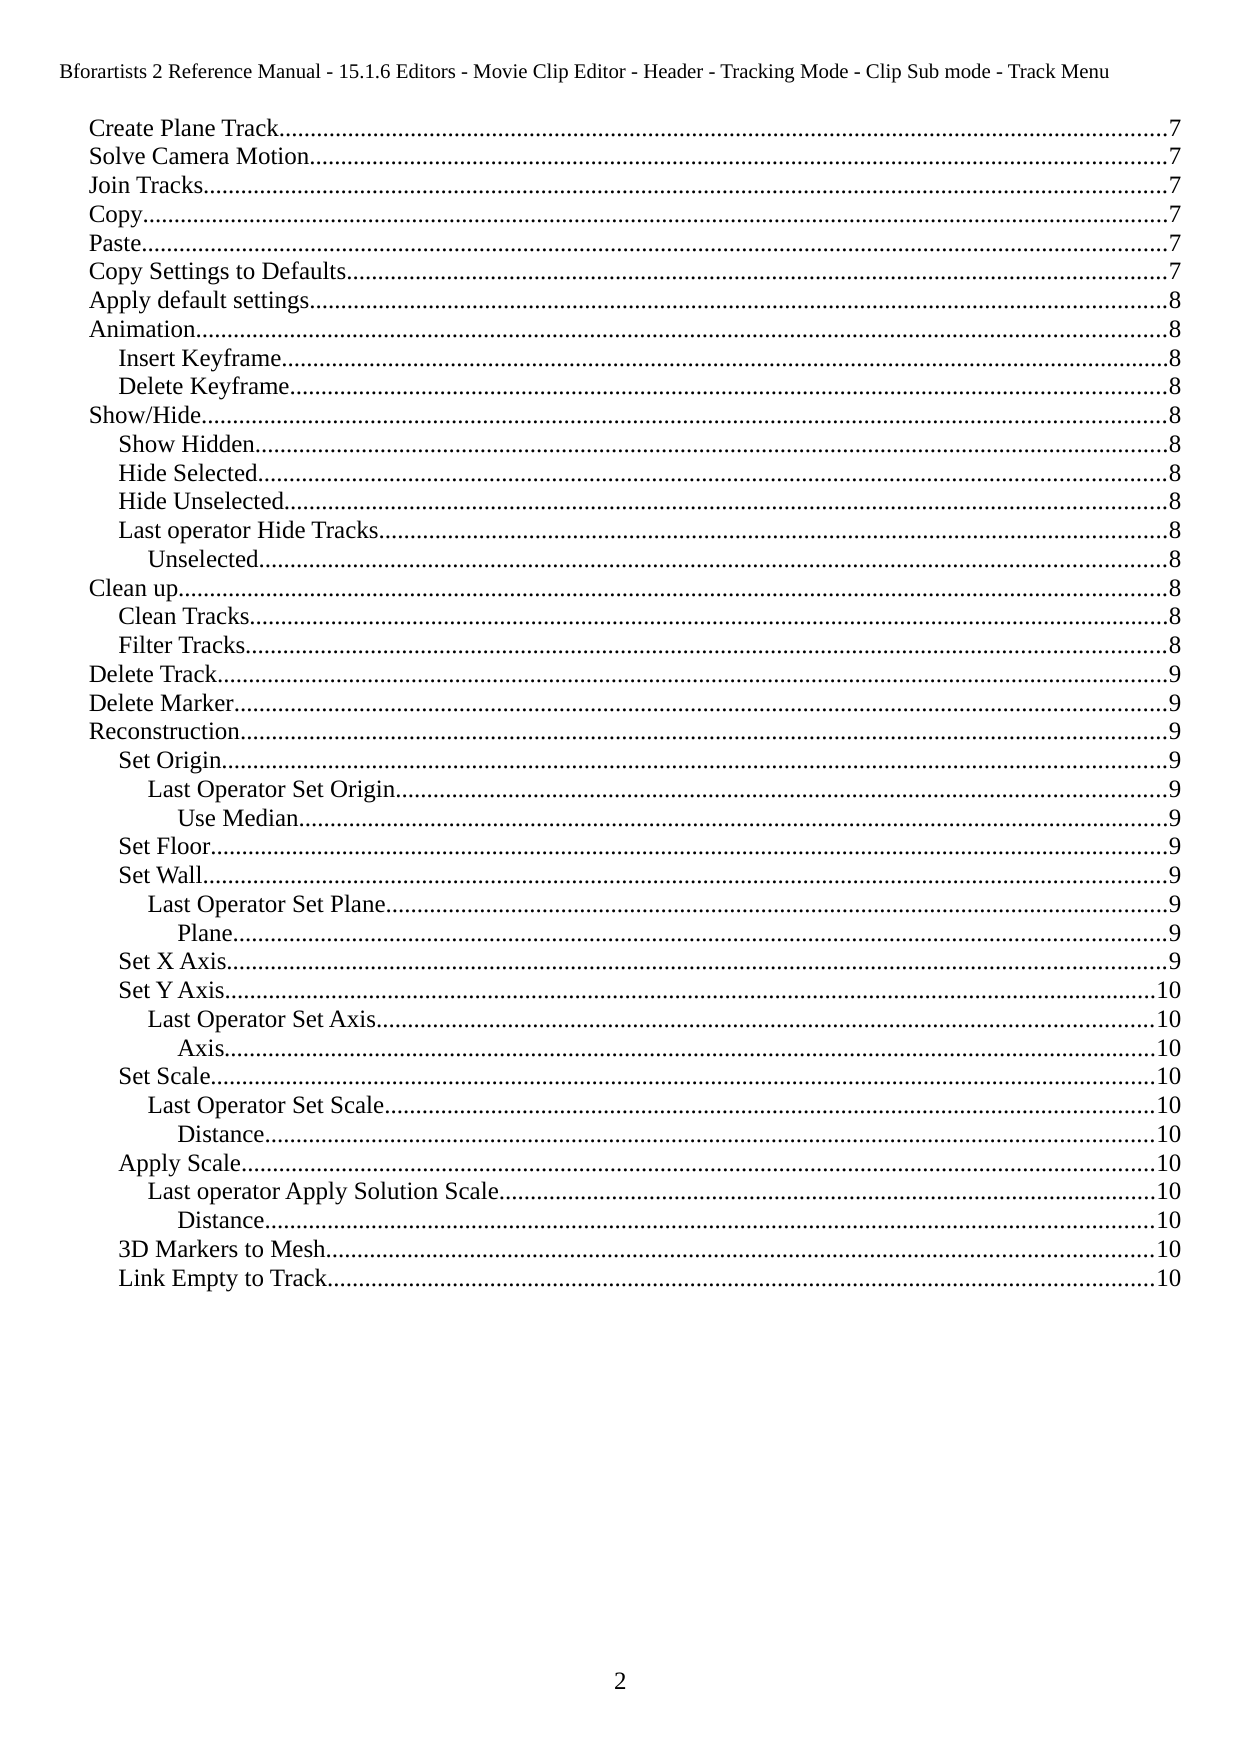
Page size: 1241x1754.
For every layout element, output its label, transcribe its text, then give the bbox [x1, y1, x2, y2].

text Reconstruction 9 [88, 716, 1181, 745]
text Set X Axis 9 [118, 946, 1181, 975]
text Apply Scale 10 [118, 1148, 1181, 1176]
text 3D Markers to Mesh 10 [118, 1234, 1181, 1263]
text Delete Marker 9 [88, 688, 1181, 716]
text Solve Camera Motion 7 [88, 141, 1181, 170]
text Copy Settings to Defaults 7 [88, 256, 1181, 285]
text Set Wall 9 [118, 860, 1181, 889]
text Plane 9 [177, 918, 1181, 946]
text Delete Track 9 [88, 659, 1181, 688]
text Axis 10 [177, 1033, 1181, 1061]
text Clean up 8 [88, 573, 1181, 601]
text Unselected 8 [147, 544, 1181, 573]
text Filter Tracks 8 [118, 630, 1181, 659]
text Last Operator Set Scale 10 [147, 1090, 1181, 1119]
text Last operator Hide Tracks 8 [118, 515, 1181, 544]
text Hide Selected 8 [118, 458, 1181, 486]
text Set Floor 9 [118, 831, 1181, 860]
text Link Empty to Track 10 [118, 1263, 1181, 1291]
text Join Tracks 7 [88, 170, 1181, 199]
text Last Operator Set Origin 9 [147, 774, 1181, 803]
text Distance 10 [177, 1205, 1181, 1234]
text Set Scale 10 [118, 1061, 1181, 1090]
text Paste 7 [88, 228, 1181, 256]
text Hide Unselected 8 [118, 486, 1181, 515]
text Use Median 9 [177, 803, 1181, 831]
text Show Hidden 8 [118, 429, 1181, 458]
text Distance 10 [177, 1119, 1181, 1148]
text Last Operator Set Plane 9 [147, 889, 1181, 918]
text Create Plane Track 7 [88, 113, 1181, 141]
text Show/Hide 8 [88, 400, 1181, 429]
text Delete Keyframe 8 [118, 371, 1181, 400]
text Set Origin 9 [118, 745, 1181, 774]
text Animation 8 [88, 314, 1181, 343]
text Last Operator Set Axis 10 [147, 1004, 1181, 1033]
text Clean Tracks 8 [118, 601, 1181, 630]
text Copy 7 [88, 199, 1181, 228]
text Apply default settings 8 [88, 285, 1181, 314]
text Last operator Apply Solution Scale 10 [147, 1176, 1181, 1205]
text Set Y Axis 10 [118, 975, 1181, 1004]
text Insert Keyframe 8 [118, 343, 1181, 371]
